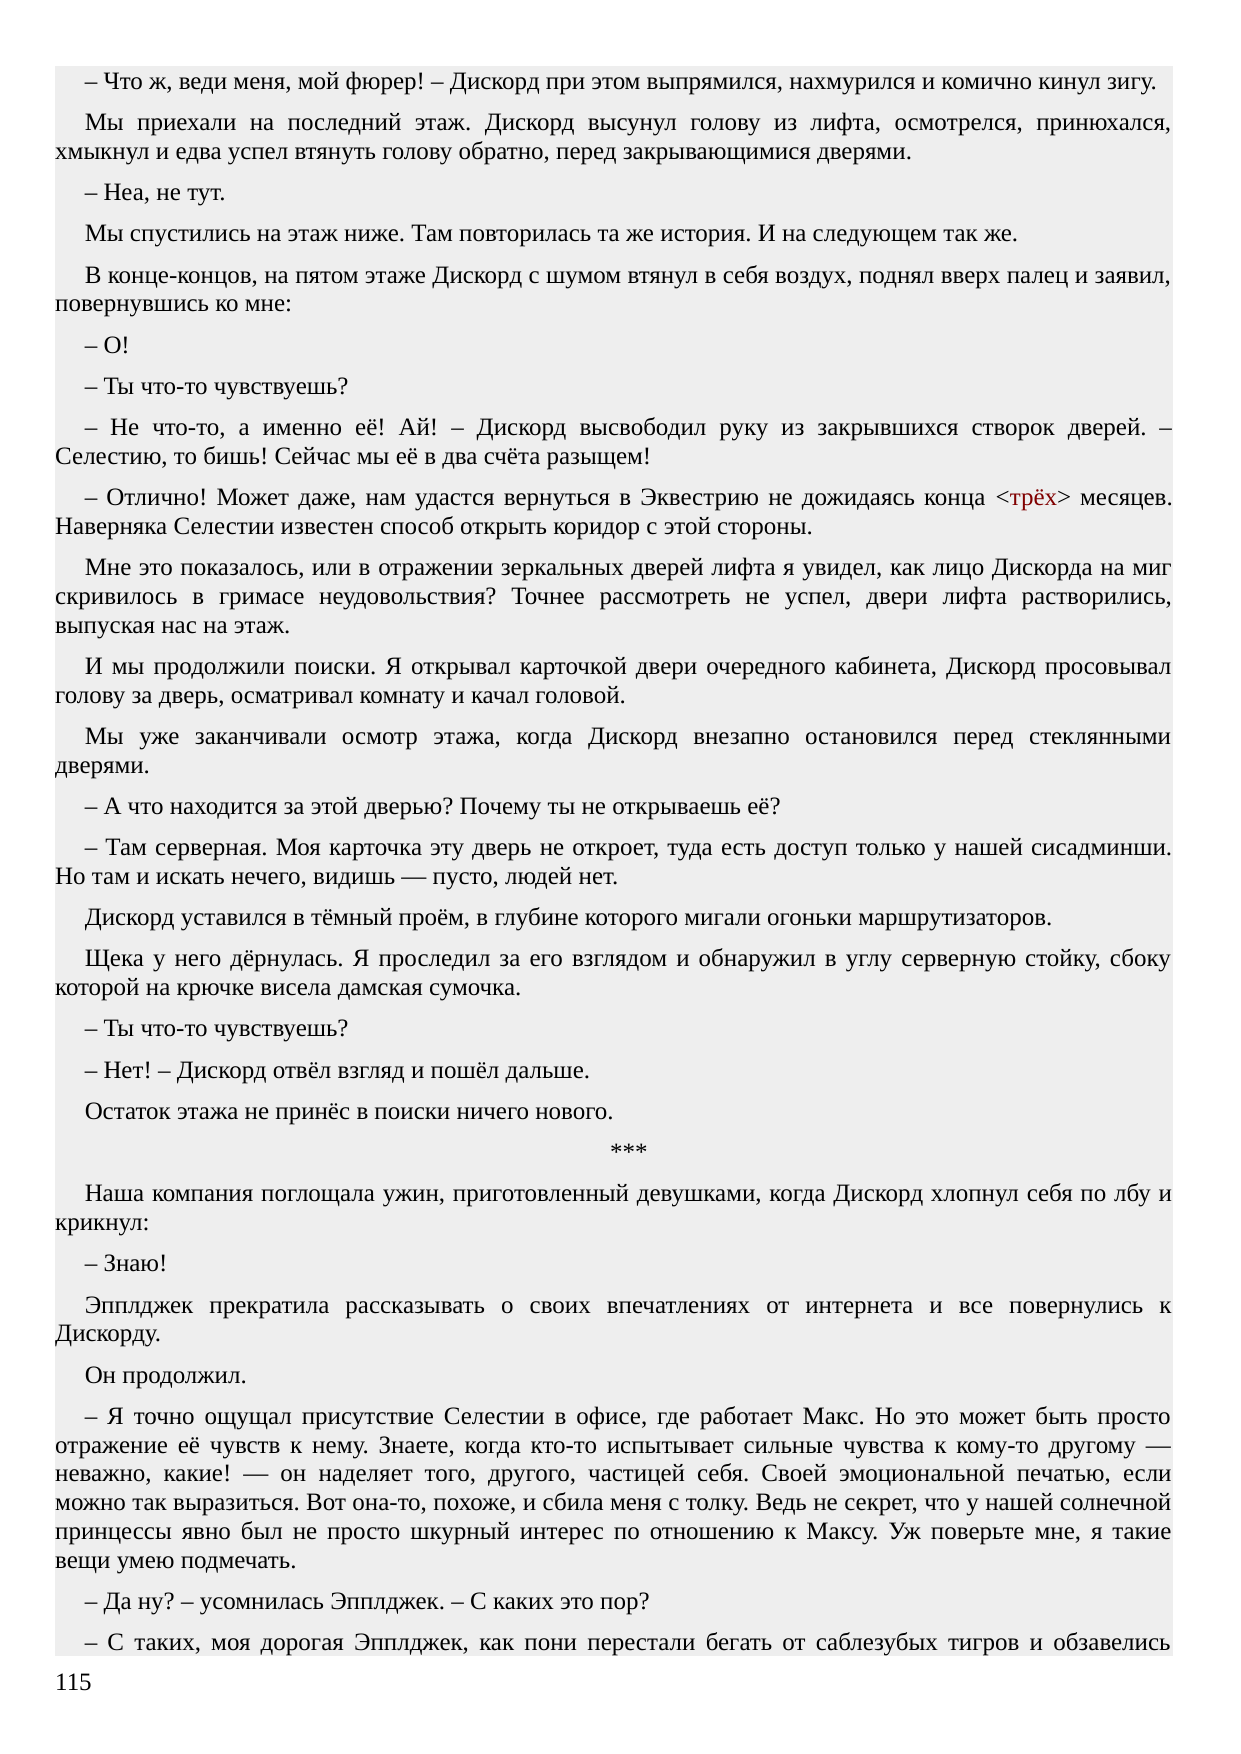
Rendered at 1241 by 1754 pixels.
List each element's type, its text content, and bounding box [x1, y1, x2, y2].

text Щека у него дёрнулась. Я проследил за его взглядом и обнаружил в углу серверную стойку, сбоку которой на крючке висела дамская сумочка. [55, 943, 1173, 1001]
text Мы спустились на этаж ниже. Там повторилась та же история. И на следующем так же. [55, 218, 1173, 247]
text И мы продолжили поиски. Я открывал карточкой двери очередного кабинета, Дискорд просовывал голову за дверь, осматривал комнату и качал головой. [55, 651, 1173, 708]
text Дискорд уставился в тёмный проём, в глубине которого мигали огоньки маршрутизаторов. [55, 902, 1173, 931]
text Мы уже заканчивали осмотр этажа, когда Дискорд внезапно остановился перед стеклянными дверями. [55, 721, 1173, 778]
text – Я точно ощущал присутствие Селестии в офисе, где работает Макс. Но это может быть просто отражение её чувств к нему. Знаете, когда кто-то испытывает сильные чувства к кому-то другому — неважно, какие! — он наделяет того, другого, частицей себя. Своей эмоциональной печатью, если можно так выразиться. Вот она-то, похоже, и сбила меня с толку. Ведь не секрет, что у нашей солнечной принцессы явно был не просто шкурный интерес по отношению к Максу. Уж поверьте мне, я такие вещи умею подмечать. [55, 1401, 1173, 1573]
text – Нет! – Дискорд отвёл взгляд и пошёл дальше. [55, 1055, 1173, 1083]
text Остаток этажа не принёс в поиски ничего нового. [55, 1096, 1173, 1125]
text Наша компания поглощала ужин, приготовленный девушками, когда Дискорд хлопнул себя по лбу и крикнул: [55, 1178, 1173, 1236]
text – О! [55, 330, 1173, 358]
text – Знаю! [55, 1248, 1173, 1277]
text *** [55, 1137, 1173, 1166]
text – Неа, не тут. [55, 177, 1173, 206]
text Мне это показалось, или в отражении зеркальных дверей лифта я увидел, как лицо Дискорда на миг скривилось в гримасе неудовольствия? Точнее рассмотреть не успел, двери лифта растворились, выпуская нас на этаж. [55, 552, 1173, 638]
text – Не что-то, а именно её! Ай! – Дискорд высвободил руку из закрывшихся створок дверей. – Селестию, то бишь! Сейчас мы её в два счёта разыщем! [55, 412, 1173, 470]
text Мы приехали на последний этаж. Дискорд высунул голову из лифта, осмотрелся, принюхался, хмыкнул и едва успел втянуть голову обратно, перед закрывающимися дверями. [55, 107, 1173, 165]
text – Ты что-то чувствуешь? [55, 1013, 1173, 1042]
text – А что находится за этой дверью? Почему ты не открываешь её? [55, 791, 1173, 820]
text Эпплджек прекратила рассказывать о своих впечатлениях от интернета и все повернулись к Дискорду. [55, 1290, 1173, 1347]
text – Что ж, веди меня, мой фюрер! – Дискорд при этом выпрямился, нахмурился и комично кинул зигу. [55, 66, 1173, 95]
text – Ты что-то чувствуешь? [55, 371, 1173, 400]
text Он продолжил. [55, 1360, 1173, 1388]
text – Отлично! Может даже, нам удастся вернуться в Эквестрию не дожидаясь конца <трёх> месяцев. Наверняка Селестии известен способ открыть коридор с этой стороны. [55, 482, 1173, 540]
text – Да ну? – усомнилась Эпплджек. – С каких это пор? [55, 1586, 1173, 1615]
text – С таких, моя дорогая Эпплджек, как пони перестали бегать от саблезубых тигров и обзавелись [55, 1627, 1173, 1656]
text – Там серверная. Моя карточка эту дверь не откроет, туда есть доступ только у нашей сисадминши. Но там и искать нечего, видишь — пусто, людей нет. [55, 832, 1173, 890]
text В конце-концов, на пятом этаже Дискорд с шумом втянул в себя воздух, поднял вверх палец и заявил, повернувшись ко мне: [55, 260, 1173, 317]
